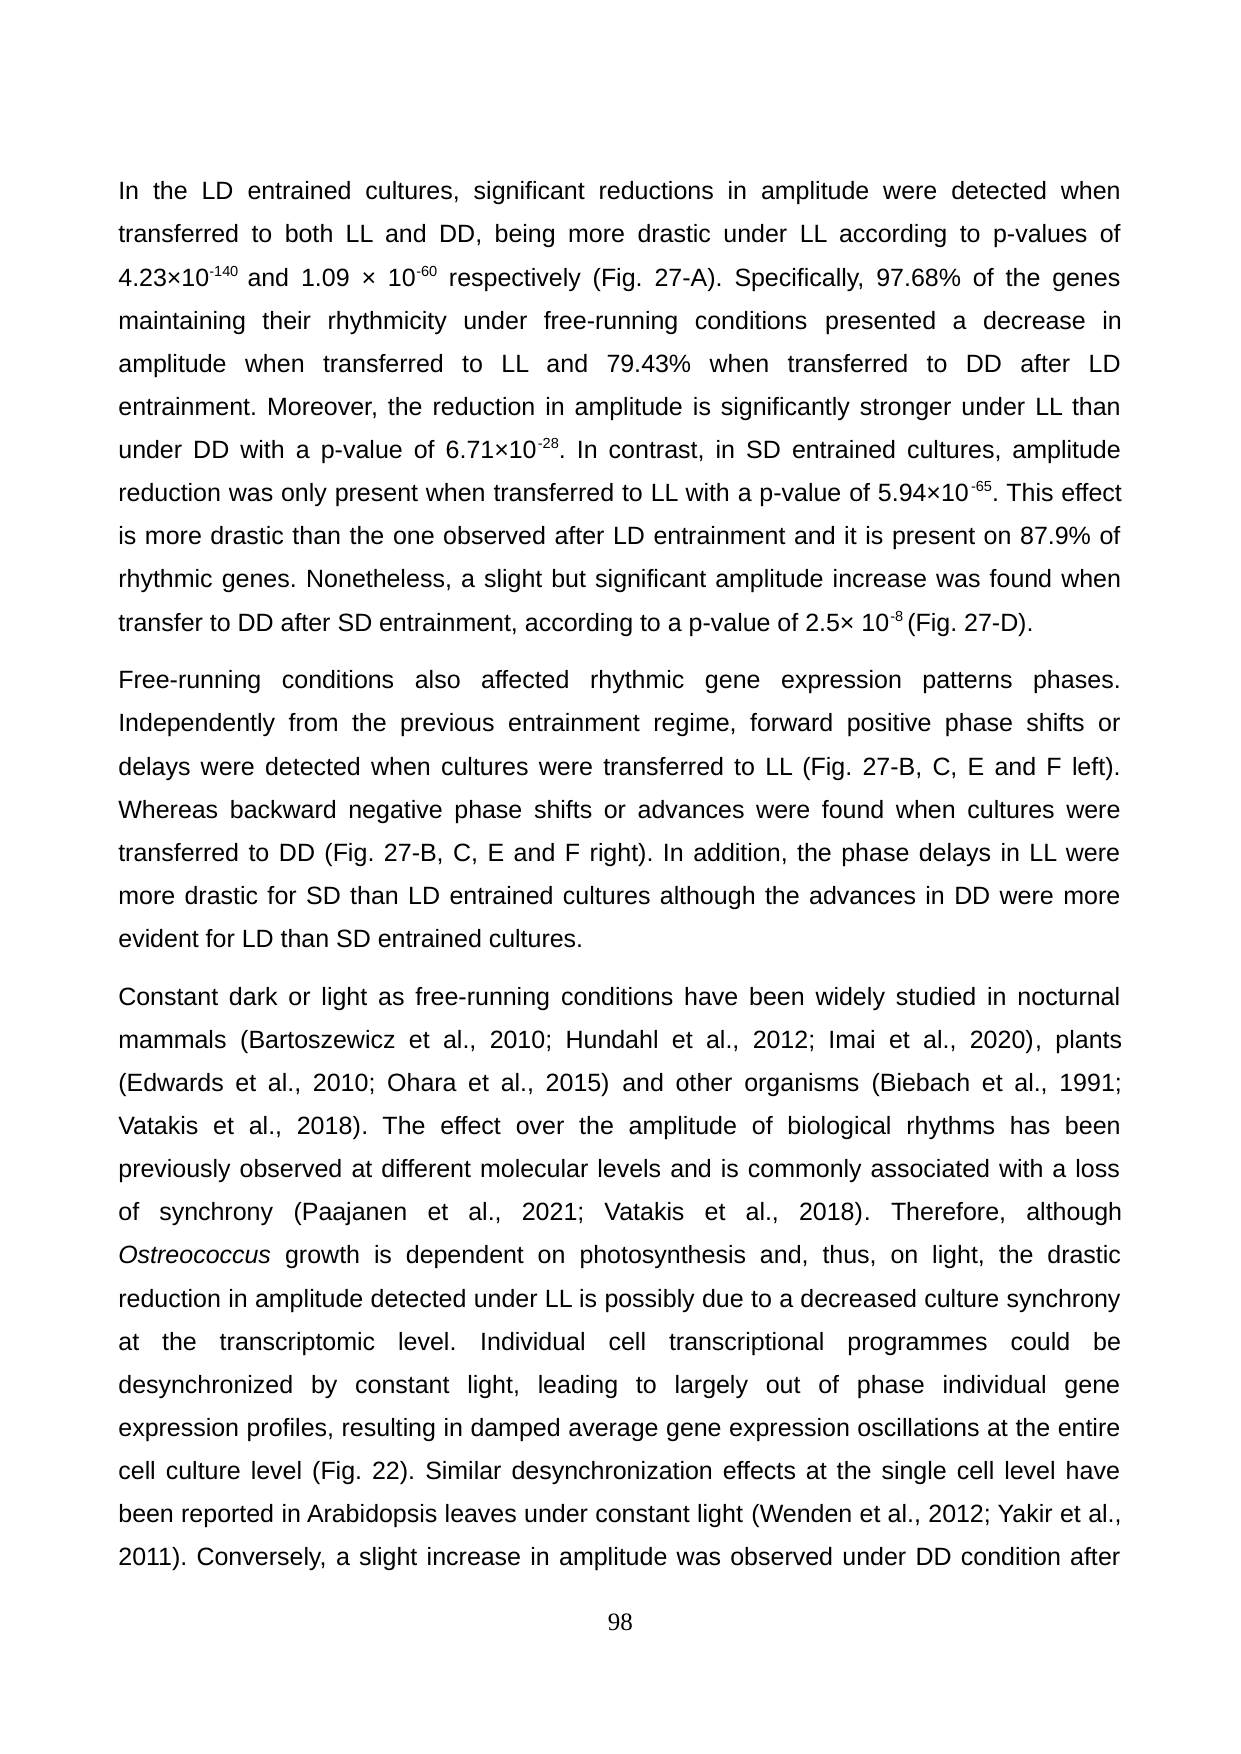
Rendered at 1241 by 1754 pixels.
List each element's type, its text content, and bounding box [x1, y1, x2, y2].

text Constant dark or light as free-running conditions have been widely studied in nocturnal mammals (Bartoszewicz et al., 2010; Hundahl et al., 2012; Imai et al., 2020)⁠, plants (Edwards et al., 2010; Ohara et al., 2015)⁠ and other organisms (Biebach et al., 1991; Vatakis et al., 2018)⁠. The effect over the amplitude of biological rhythms has been previously observed at different molecular levels and is commonly associated with a loss of synchrony (Paajanen et al., 2021; Vatakis et al., 2018)⁠. Therefore, although Ostreococcus growth is dependent on photosynthesis and, thus, on light, the drastic reduction in amplitude detected under LL is possibly due to a decreased culture synchrony at the transcriptomic level. Individual cell transcriptional programmes could be desynchronized by constant light, leading to largely out of phase individual gene expression profiles, resulting in damped average gene expression oscillations at the entire cell culture level (Fig. 22). Similar desynchronization effects at the single cell level have been reported in Arabidopsis leaves under constant light (Wenden et al., 2012; Yakir et al., 2011)⁠. Conversely, a slight increase in amplitude was observed under DD condition after [118, 982, 1122, 1571]
text In the LD entrained cultures, significant reductions in amplitude were detected when transferred to both LL and DD, being more drastic under LL according to p-values of 4.23×10-140 and 1.09 × 10-60 respectively (Fig. 27-A). Specifically, 97.68% of the genes maintaining their rhythmicity under free-running conditions presented a decrease in amplitude when transferred to LL and 79.43% when transferred to DD after LD entrainment. Moreover, the reduction in amplitude is significantly stronger under LL than under DD with a p-value of 6.71×10-28. In contrast, in SD entrained cultures, amplitude reduction was only present when transferred to LL with a p-value of 5.94×10-65. This effect is more drastic than the one observed after LD entrainment and it is present on 87.9% of rhythmic genes. Nonetheless, a slight but significant amplitude increase was found when transfer to DD after SD entrainment, according to a p-value of 2.5× 10-8 (Fig. 27-D). [118, 176, 1122, 636]
text Free-running conditions also affected rhythmic gene expression patterns phases. Independently from the previous entrainment regime, forward positive phase shifts or delays were detected when cultures were transferred to LL (Fig. 27-B, C, E and F left). Whereas backward negative phase shifts or advances were found when cultures were transferred to DD (Fig. 27-B, C, E and F right). In addition, the phase delays in LL were more drastic for SD than LD entrained cultures although the advances in DD were more evident for LD than SD entrained cultures. [118, 665, 1122, 953]
